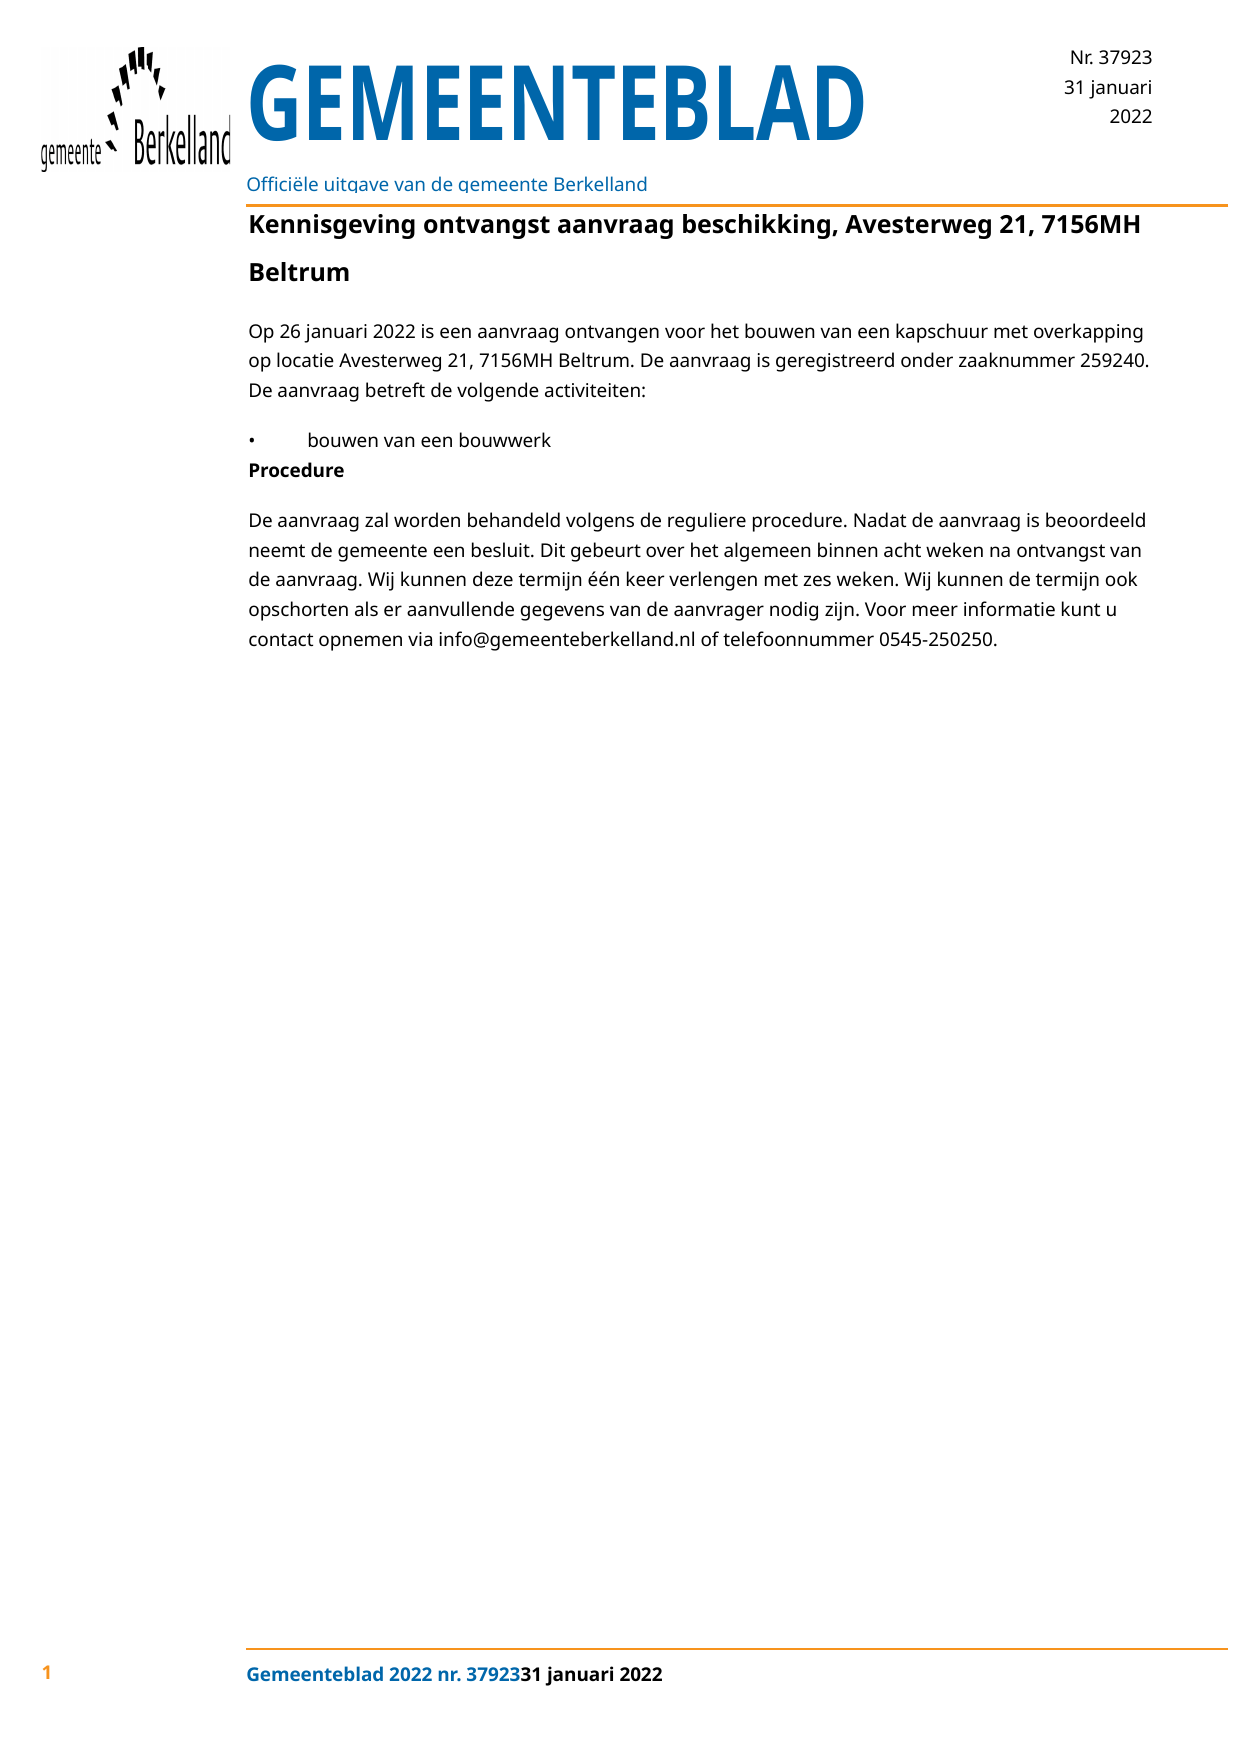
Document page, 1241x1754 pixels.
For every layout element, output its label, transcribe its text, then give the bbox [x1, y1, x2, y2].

list bouwen van een bouwwerk [248, 427, 1152, 453]
text Procedure [248, 457, 1152, 483]
text De aanvraag zal worden behandeld volgens de reguliere procedure. Nadat de aanvraag is beoordeeld neemt de gemeente een besluit. Dit gebeurt over het algemeen binnen acht weken na ontvangst van de aanvraag. Wij kunnen deze termijn één keer verlengen met zes weken. Wij kunnen de termijn ook opschorten als er aanvullende gegevens van de aanvrager nodig zijn. Voor meer informatie kunt u contact opnemen via info@gemeenteberkelland.nl of telefoonnummer 0545-250250. [248, 507, 1152, 652]
text Kennisgeving ontvangst aanvraag beschikking, Avesterweg 21, 7156MH Beltrum [248, 207, 1152, 288]
picture [41, 47, 231, 172]
text Op 26 januari 2022 is een aanvraag ontvangen voor het bouwen van een kapschuur met overkapping op locatie Avesterweg 21, 7156MH Beltrum. De aanvraag is geregistreerd onder zaaknummer 259240. De aanvraag betreft de volgende activiteiten: [248, 318, 1152, 403]
